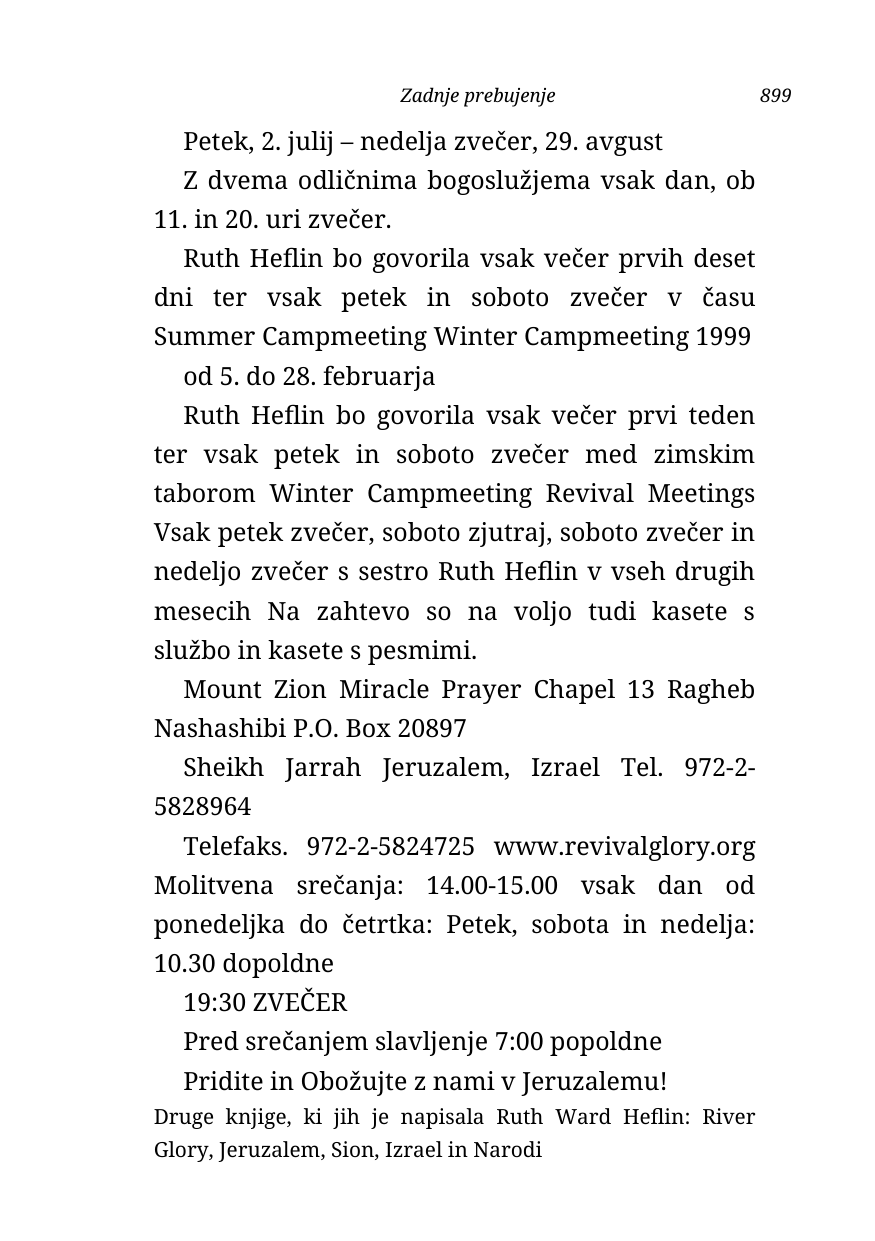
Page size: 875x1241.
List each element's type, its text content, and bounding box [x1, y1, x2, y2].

text od 5. do 28. februarja [153, 358, 756, 392]
text Sheikh Jarrah Jeruzalem, Izrael Tel. 972-2-5828964 [153, 750, 756, 823]
text Ruth Heflin bo govorila vsak večer prvih deset dni ter vsak petek in soboto zvečer v času Summer Campmeeting Winter Campmeeting 1999 [153, 241, 756, 353]
text Petek, 2. julij – nedelja zvečer, 29. avgust [153, 123, 756, 157]
text 19:30 ZVEČER [153, 985, 756, 1019]
text Telefaks. 972-2-5824725 www.revivalglory.org Molitvena srečanja: 14.00-15.00 vsak dan od ponedeljka do četrtka: Petek, sobota in nedelja: 10.30 dopoldne [153, 828, 756, 980]
text Ruth Heflin bo govorila vsak večer prvi teden ter vsak petek in soboto zvečer med zimskim taborom Winter Campmeeting Revival Meetings Vsak petek zvečer, soboto zjutraj, soboto zvečer in nedeljo zvečer s sestro Ruth Heflin v vseh drugih mesecih Na zahtevo so na voljo tudi kasete s službo in kasete s pesmimi. [153, 397, 756, 666]
text Pridite in Obožujte z nami v Jeruzalemu! [153, 1063, 756, 1097]
text Pred srečanjem slavljenje 7:00 popoldne [153, 1024, 756, 1058]
text Druge knjige, ki jih je napisala Ruth Ward Heflin: River Glory, Jeruzalem, Sion, Izrael in Narodi [153, 1102, 756, 1163]
text Z dvema odličnima bogoslužjema vsak dan, ob 11. in 20. uri zvečer. [153, 162, 756, 236]
text Mount Zion Miracle Prayer Chapel 13 Ragheb Nashashibi P.O. Box 20897 [153, 672, 756, 745]
